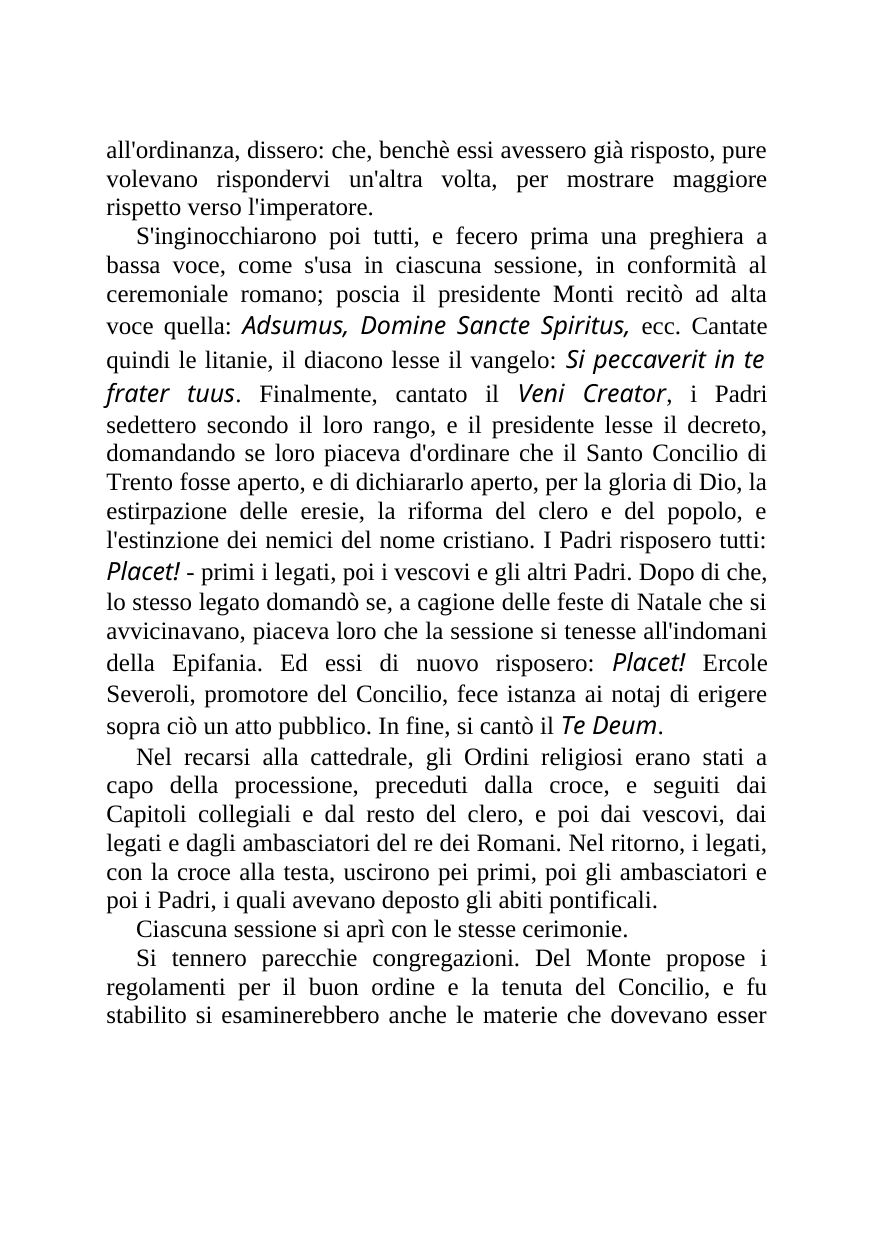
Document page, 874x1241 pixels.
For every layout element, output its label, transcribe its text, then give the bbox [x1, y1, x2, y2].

text Si tennero parecchie congregazioni. Del Monte propose i regolamenti per il buon ordine e la tenuta del Concilio, e fu stabilito si esaminerebbero anche le materie che dovevano esser [106, 943, 768, 1029]
text Nel recarsi alla cattedrale, gli Ordini religiosi erano stati a capo della processione, preceduti dalla croce, e seguiti dai Capitoli collegiali e dal resto del clero, e poi dai vescovi, dai legati e dagli ambasciatori del re dei Romani. Nel ritorno, i legati, con la croce alla testa, uscirono pei primi, poi gli ambasciatori e poi i Padri, i quali avevano deposto gli abiti pontificali. [106, 742, 768, 914]
text Ciascuna sessione si aprì con le stesse cerimonie. [106, 914, 768, 943]
text all'ordinanza, dissero: che, benchè essi avessero già risposto, pure volevano rispondervi un'altra volta, per mostrare maggiore rispetto verso l'imperatore. [106, 135, 768, 221]
text S'inginocchiarono poi tutti, e fecero prima una preghiera a bassa voce, come s'usa in ciascuna sessione, in conformità al ceremoniale romano; poscia il presidente Monti recitò ad alta voce quella: Adsumus, Domine Sancte Spiritus, ecc. Cantate quindi le litanie, il diacono lesse il vangelo: Si peccaverit in te frater tuus. Finalmente, cantato il Veni Creator, i Padri sedettero secondo il loro rango, e il presidente lesse il decreto, domandando se loro piaceva d'ordinare che il Santo Concilio di Trento fosse aperto, e di dichiararlo aperto, per la gloria di Dio, la estirpazione delle eresie, la riforma del clero e del popolo, e l'estinzione dei nemici del nome cristiano. I Padri risposero tutti: Placet! - primi i legati, poi i vescovi e gli altri Padri. Dopo di che, lo stesso legato domandò se, a cagione delle feste di Natale che si avvicinavano, piaceva loro che la sessione si tenesse all'indomani della Epifania. Ed essi di nuovo risposero: Placet! Ercole Severoli, promotore del Concilio, fece istanza ai notaj di erigere sopra ciò un atto pubblico. In fine, si cantò il Te Deum. [106, 221, 768, 742]
